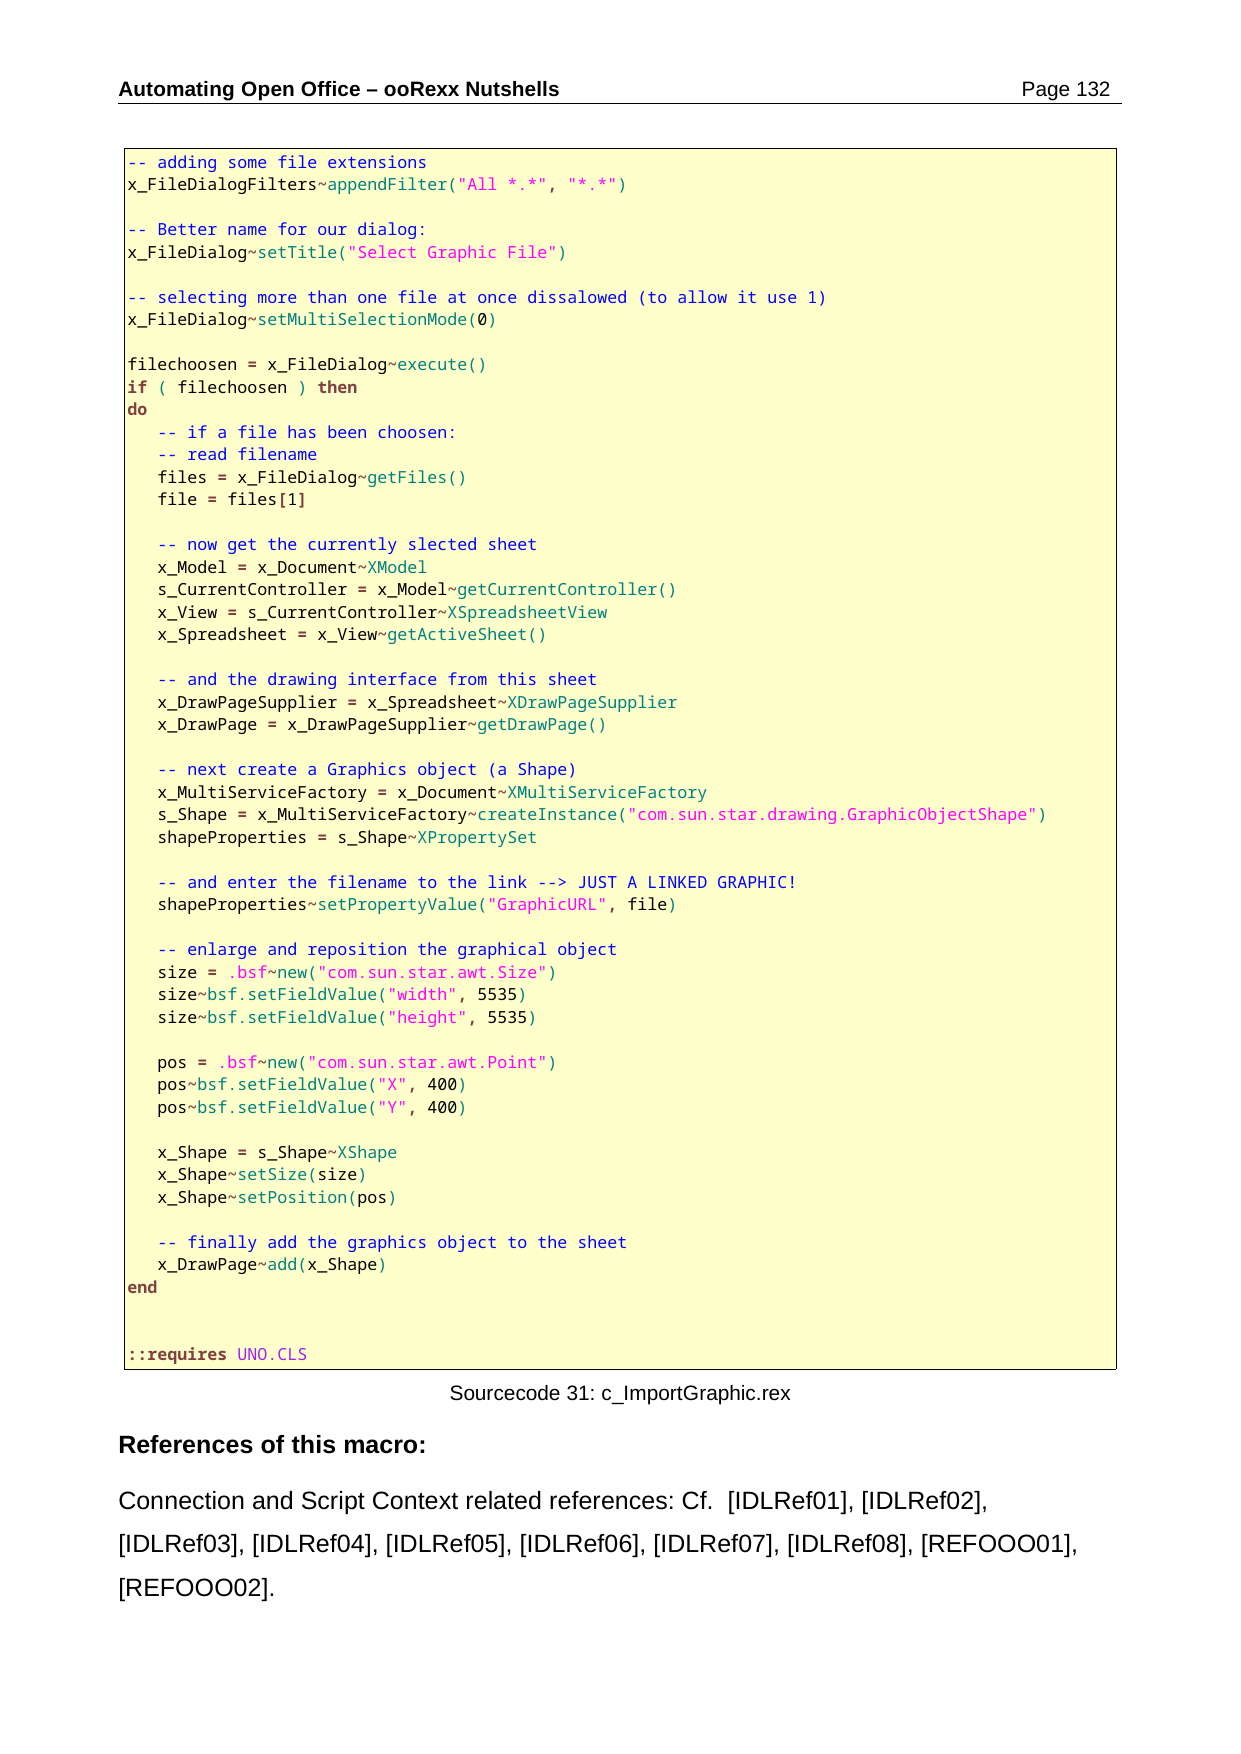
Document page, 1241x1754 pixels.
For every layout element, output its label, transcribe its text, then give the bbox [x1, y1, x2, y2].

text Sourcecode 31: c_ImportGraphic.rex [118, 1381, 1122, 1405]
text References of this macro: [118, 1429, 1122, 1459]
text Connection and Script Context related references: Cf. [IDLRef01], [IDLRef02], [IDLRef03], [IDLRef04], [IDLRef05], [IDLRef06], [IDLRef07], [IDLRef08], [REFOOO01], [REFOOO02]. [118, 1486, 1122, 1602]
text -- adding some file extensions x_FileDialogFilters~appendFilter("All *.*", "*.*") -- Better name for our dialog: x_FileDialog~setTitle("Select Graphic File") -- selecting more than one file at once dissalowed (to allow it use 1) x_FileDialog~setMultiSelectionMode(0) filechoosen = x_FileDialog~execute() if ( filechoosen ) then do -- if a file has been choosen: -- read filename files = x_FileDialog~getFiles() file = files[1] -- now get the currently slected sheet x_Model = x_Document~XModel s_CurrentController = x_Model~getCurrentController() x_View = s_CurrentController~XSpreadsheetView x_Spreadsheet = x_View~getActiveSheet() -- and the drawing interface from this sheet x_DrawPageSupplier = x_Spreadsheet~XDrawPageSupplier x_DrawPage = x_DrawPageSupplier~getDrawPage() -- next create a Graphics object (a Shape) x_MultiServiceFactory = x_Document~XMultiServiceFactory s_Shape = x_MultiServiceFactory~createInstance("com.sun.star.drawing.GraphicObjectShape") shapeProperties = s_Shape~XPropertySet -- and enter the filename to the link --> JUST A LINKED GRAPHIC! shapeProperties~setPropertyValue("GraphicURL", file) -- enlarge and reposition the graphical object size = .bsf~new("com.sun.star.awt.Size") size~bsf.setFieldValue("width", 5535) size~bsf.setFieldValue("height", 5535) pos = .bsf~new("com.sun.star.awt.Point") pos~bsf.setFieldValue("X", 400) pos~bsf.setFieldValue("Y", 400) x_Shape = s_Shape~XShape x_Shape~setSize(size) x_Shape~setPosition(pos) -- finally add the graphics object to the sheet x_DrawPage~add(x_Shape) end ::requires UNO.CLS [125, 149, 1116, 1369]
